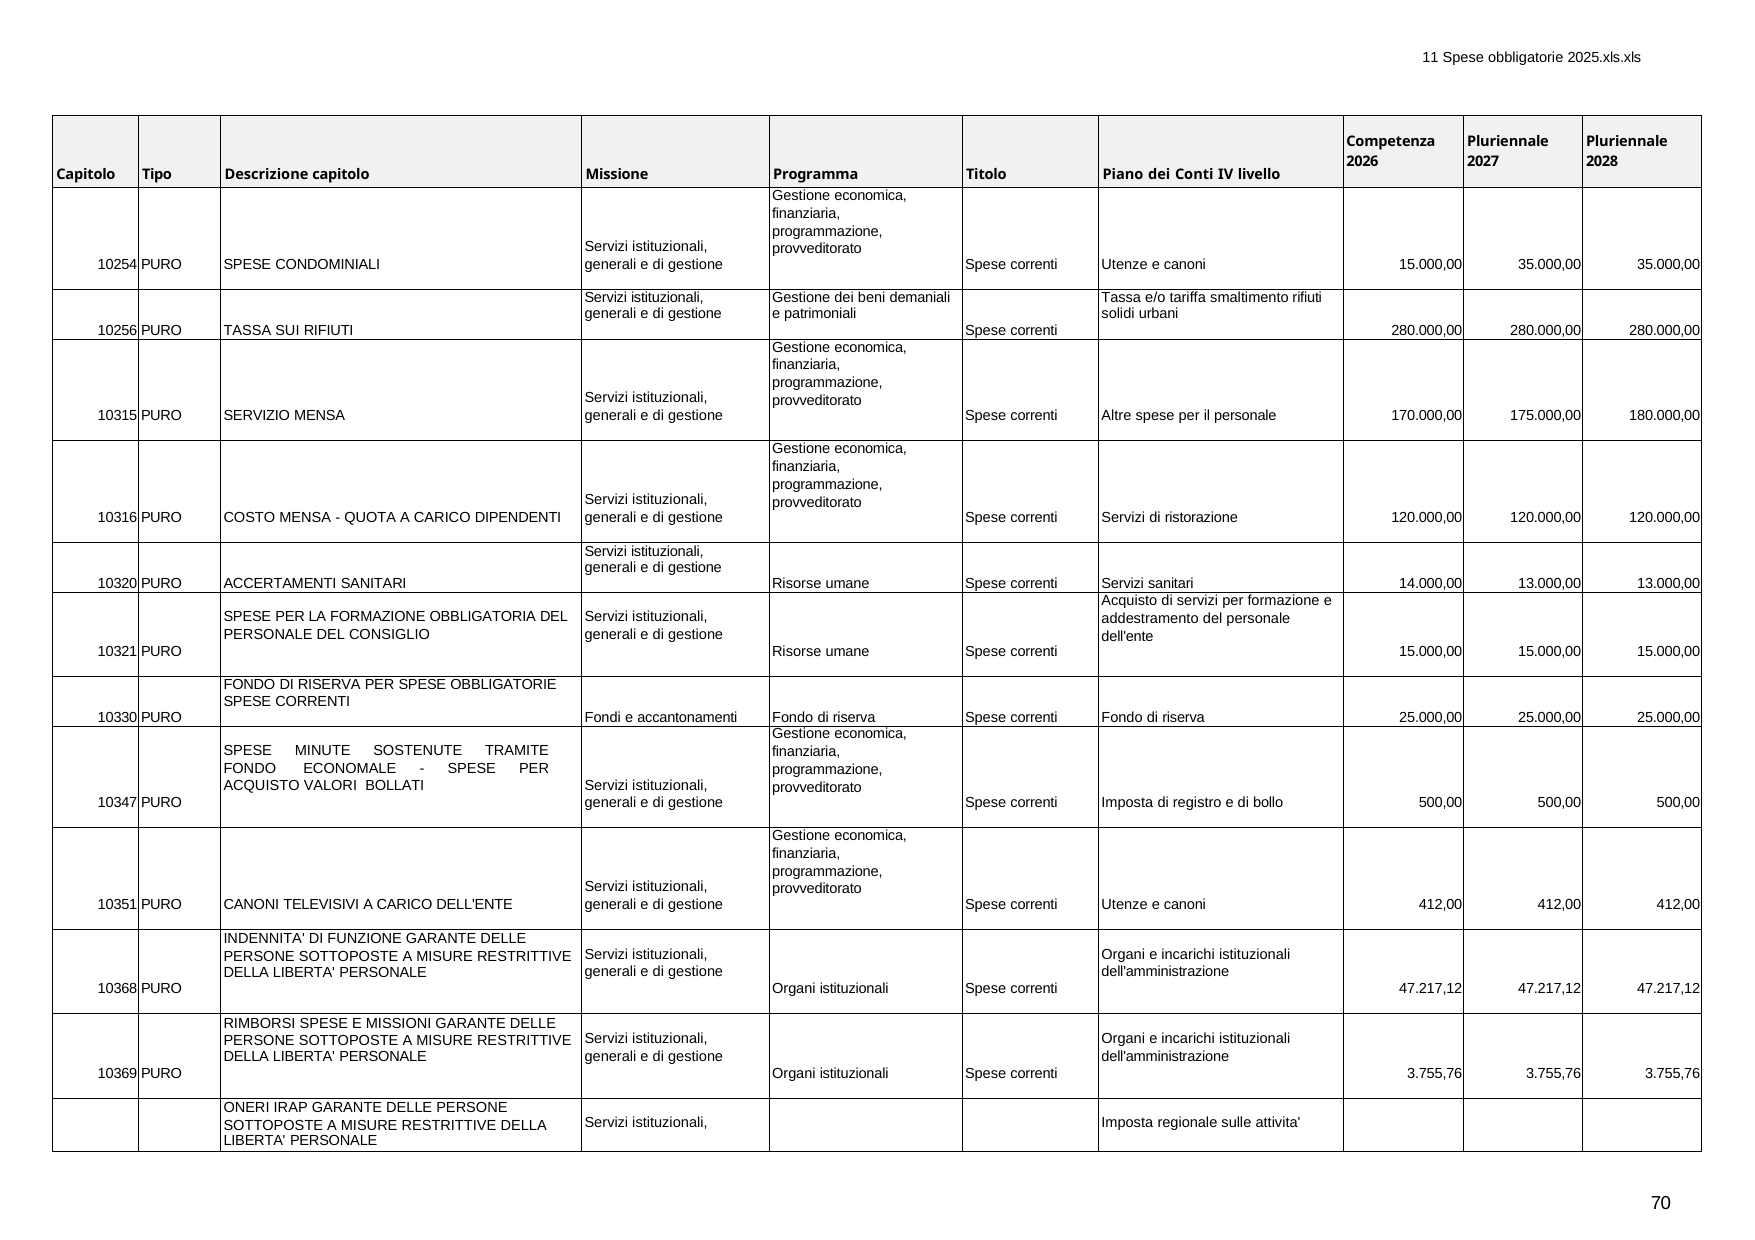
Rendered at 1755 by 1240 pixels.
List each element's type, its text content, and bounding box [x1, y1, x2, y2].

table_cell 3.755,76 [1583, 1014, 1701, 1098]
table_cell Utenze e canoni [1099, 828, 1343, 929]
table_cell Fondo di riserva [770, 677, 962, 726]
table_header Missione [582, 116, 769, 187]
table_cell 500,00 [1583, 727, 1701, 827]
table_cell 13.000,00 [1583, 543, 1701, 592]
table_cell Spese correnti [963, 828, 1098, 929]
table_cell SPESE PER LA FORMAZIONE OBBLIGATORIA DEL PERSONALE DEL CONSIGLIO [221, 593, 581, 676]
table_header Capitolo [53, 116, 138, 187]
table_cell Utenze e canoni [1099, 188, 1343, 289]
table_cell 3.755,76 [1344, 1014, 1463, 1098]
table_cell Servizi istituzionali, generali e di gestione [582, 828, 769, 929]
table_cell Servizi istituzionali, [582, 1099, 769, 1151]
table_header Programma [770, 116, 962, 187]
table_cell [139, 1099, 220, 1151]
table_cell 35.000,00 [1583, 188, 1701, 289]
table_cell [53, 1099, 138, 1151]
table_cell 10316 [53, 441, 138, 542]
table_cell 280.000,00 [1464, 290, 1582, 338]
table_cell [1583, 1099, 1701, 1151]
table_cell Spese correnti [963, 727, 1098, 827]
table_header Titolo [963, 116, 1098, 187]
table_cell 10315 [53, 340, 138, 440]
table_cell 10254 [53, 188, 138, 289]
table_cell Organi istituzionali [770, 1014, 962, 1098]
table_cell COSTO MENSA - QUOTA A CARICO DIPENDENTI [221, 441, 581, 542]
table_cell SPESE MINUTE SOSTENUTE TRAMITE FONDO ECONOMALE - SPESE PER ACQUISTO VALORI BOLLATI [221, 727, 581, 827]
table_cell Spese correnti [963, 188, 1098, 289]
table_cell 500,00 [1344, 727, 1463, 827]
table_cell 15.000,00 [1464, 593, 1582, 676]
table_cell 15.000,00 [1344, 593, 1463, 676]
table_cell Imposta regionale sulle attivita' [1099, 1099, 1343, 1151]
table_cell Spese correnti [963, 441, 1098, 542]
table_cell PURO [139, 290, 220, 338]
table_cell 10330 [53, 677, 138, 726]
table_cell Gestione dei beni demaniali e patrimoniali [770, 290, 962, 338]
table_cell RIMBORSI SPESE E MISSIONI GARANTE DELLE PERSONE SOTTOPOSTE A MISURE RESTRITTIVE DELLA LIBERTA' PERSONALE [221, 1014, 581, 1098]
table_cell 10347 [53, 727, 138, 827]
table_header Competenza 2026 [1344, 116, 1463, 187]
table_cell 47.217,12 [1344, 930, 1463, 1013]
table_cell PURO [139, 930, 220, 1013]
table_cell 10320 [53, 543, 138, 592]
table_cell Servizi istituzionali, generali e di gestione [582, 930, 769, 1013]
table_cell 25.000,00 [1464, 677, 1582, 726]
table_cell Servizi istituzionali, generali e di gestione [582, 593, 769, 676]
table_cell Spese correnti [963, 1014, 1098, 1098]
table_cell Risorse umane [770, 593, 962, 676]
table_cell 15.000,00 [1344, 188, 1463, 289]
table_cell 412,00 [1344, 828, 1463, 929]
table_cell PURO [139, 727, 220, 827]
table_cell PURO [139, 188, 220, 289]
table_cell 500,00 [1464, 727, 1582, 827]
table_cell Servizi istituzionali, generali e di gestione [582, 1014, 769, 1098]
table_cell 280.000,00 [1344, 290, 1463, 338]
table_cell 412,00 [1464, 828, 1582, 929]
table_cell [963, 1099, 1098, 1151]
table_cell Servizi sanitari [1099, 543, 1343, 592]
table_header Piano dei Conti IV livello [1099, 116, 1343, 187]
table_cell 280.000,00 [1583, 290, 1701, 338]
table_cell PURO [139, 1014, 220, 1098]
table_cell Servizi di ristorazione [1099, 441, 1343, 542]
table_cell Servizi istituzionali, generali e di gestione [582, 543, 769, 592]
table_header Descrizione capitolo [221, 116, 581, 187]
table_cell 25.000,00 [1583, 677, 1701, 726]
table_cell 15.000,00 [1583, 593, 1701, 676]
table_cell Imposta di registro e di bollo [1099, 727, 1343, 827]
table_cell 10256 [53, 290, 138, 338]
table_cell Spese correnti [963, 340, 1098, 440]
table_cell [770, 1099, 962, 1151]
table_cell Gestione economica, finanziaria, programmazione, provveditorato [770, 441, 962, 542]
table_cell TASSA SUI RIFIUTI [221, 290, 581, 338]
table_cell 120.000,00 [1344, 441, 1463, 542]
table_cell 10351 [53, 828, 138, 929]
table_cell [1344, 1099, 1463, 1151]
table_cell 47.217,12 [1464, 930, 1582, 1013]
table_cell FONDO DI RISERVA PER SPESE OBBLIGATORIE SPESE CORRENTI [221, 677, 581, 726]
table_cell Organi e incarichi istituzionali dell'amministrazione [1099, 1014, 1343, 1098]
table_header Tipo [139, 116, 220, 187]
table_cell Acquisto di servizi per formazione e addestramento del personale dell'ente [1099, 593, 1343, 676]
table_cell Spese correnti [963, 593, 1098, 676]
table_cell Spese correnti [963, 543, 1098, 592]
table_cell 120.000,00 [1583, 441, 1701, 542]
table_cell Tassa e/o tariffa smaltimento rifiuti solidi urbani [1099, 290, 1343, 338]
table_cell 47.217,12 [1583, 930, 1701, 1013]
table_cell Gestione economica, finanziaria, programmazione, provveditorato [770, 828, 962, 929]
table_cell ACCERTAMENTI SANITARI [221, 543, 581, 592]
table_cell Organi istituzionali [770, 930, 962, 1013]
table_cell 10369 [53, 1014, 138, 1098]
table_cell 180.000,00 [1583, 340, 1701, 440]
table_cell Altre spese per il personale [1099, 340, 1343, 440]
table_cell 10321 [53, 593, 138, 676]
table_cell 35.000,00 [1464, 188, 1582, 289]
table_cell Organi e incarichi istituzionali dell'amministrazione [1099, 930, 1343, 1013]
table_cell INDENNITA' DI FUNZIONE GARANTE DELLE PERSONE SOTTOPOSTE A MISURE RESTRITTIVE DELLA LIBERTA' PERSONALE [221, 930, 581, 1013]
table_cell 412,00 [1583, 828, 1701, 929]
table_cell 10368 [53, 930, 138, 1013]
table_cell 14.000,00 [1344, 543, 1463, 592]
table_cell 170.000,00 [1344, 340, 1463, 440]
table_cell Servizi istituzionali, generali e di gestione [582, 188, 769, 289]
text 11 Spese obbligatorie 2025.xls.xls [44, 48, 1641, 65]
table_cell 175.000,00 [1464, 340, 1582, 440]
table_cell Servizi istituzionali, generali e di gestione [582, 340, 769, 440]
table_cell PURO [139, 593, 220, 676]
table_cell Gestione economica, finanziaria, programmazione, provveditorato [770, 727, 962, 827]
table_cell Fondi e accantonamenti [582, 677, 769, 726]
table_cell 120.000,00 [1464, 441, 1582, 542]
table_cell 25.000,00 [1344, 677, 1463, 726]
table_header Pluriennale 2027 [1464, 116, 1582, 187]
table_cell Servizi istituzionali, generali e di gestione [582, 290, 769, 338]
table_cell PURO [139, 543, 220, 592]
table_cell Fondo di riserva [1099, 677, 1343, 726]
table_cell SPESE CONDOMINIALI [221, 188, 581, 289]
table_cell PURO [139, 677, 220, 726]
table_cell 3.755,76 [1464, 1014, 1582, 1098]
table_cell PURO [139, 441, 220, 542]
table_cell Risorse umane [770, 543, 962, 592]
table_cell Gestione economica, finanziaria, programmazione, provveditorato [770, 188, 962, 289]
table_cell CANONI TELEVISIVI A CARICO DELL'ENTE [221, 828, 581, 929]
table_cell PURO [139, 828, 220, 929]
table_cell 13.000,00 [1464, 543, 1582, 592]
table_cell Spese correnti [963, 930, 1098, 1013]
table_cell Spese correnti [963, 290, 1098, 338]
table_cell [1464, 1099, 1582, 1151]
table_cell Servizi istituzionali, generali e di gestione [582, 727, 769, 827]
table_header Pluriennale 2028 [1583, 116, 1701, 187]
table_cell Spese correnti [963, 677, 1098, 726]
table_cell PURO [139, 340, 220, 440]
table_cell ONERI IRAP GARANTE DELLE PERSONE SOTTOPOSTE A MISURE RESTRITTIVE DELLA LIBERTA' PERSONALE [221, 1099, 581, 1151]
table_cell SERVIZIO MENSA [221, 340, 581, 440]
table_cell Servizi istituzionali, generali e di gestione [582, 441, 769, 542]
table_cell Gestione economica, finanziaria, programmazione, provveditorato [770, 340, 962, 440]
